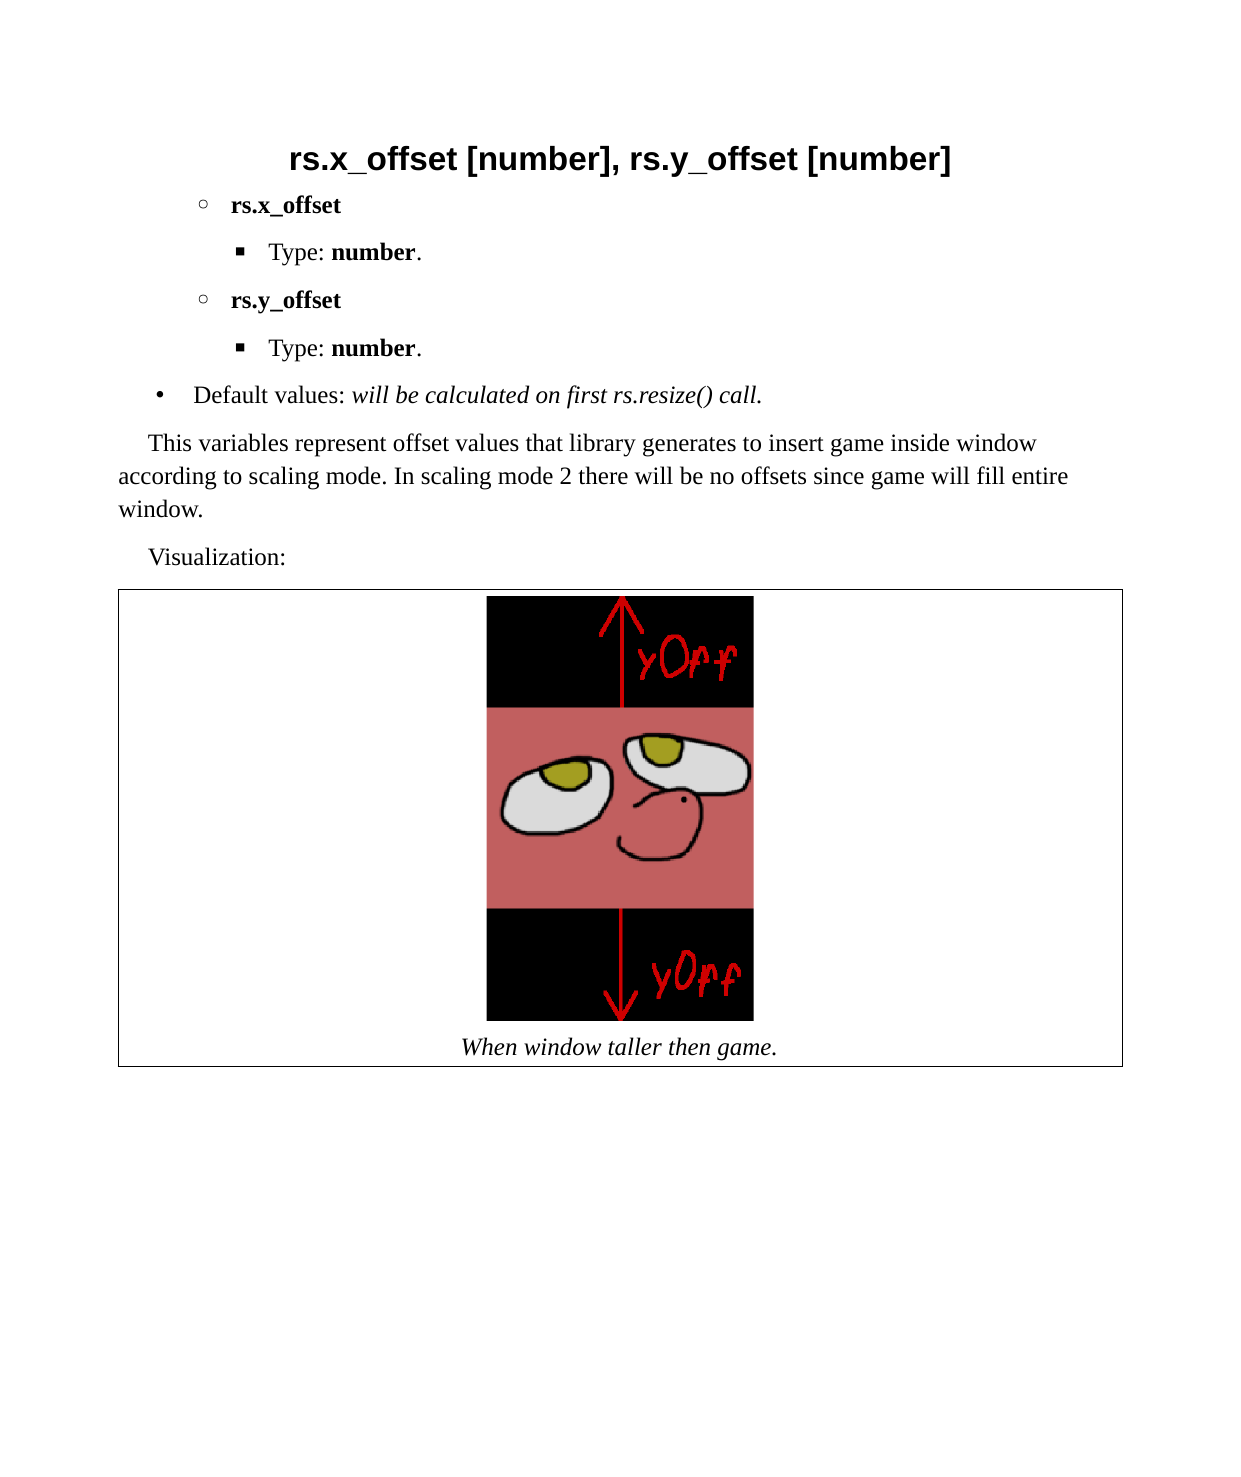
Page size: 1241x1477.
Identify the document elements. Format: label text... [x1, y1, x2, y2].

list Type: number. [231, 237, 1122, 266]
text This variables represent offset values that library generates to insert game inside window according to scaling mode. In scaling mode 2 there will be no offsets since game will fill entire window. [118, 428, 1122, 523]
subtitle rs.x_offset [number], rs.y_offset [number] [118, 139, 1122, 177]
list rs.x_offset [193, 190, 1122, 219]
list Default values: will be calculated on first rs.resize() call. [156, 380, 1122, 409]
picture [486, 596, 754, 1021]
list rs.y_offset [193, 285, 1122, 314]
list Type: number. [231, 333, 1122, 361]
text Visualization: [118, 542, 1122, 570]
table_header [119, 590, 1122, 1026]
table_cell When window taller then game. [119, 1026, 1122, 1066]
